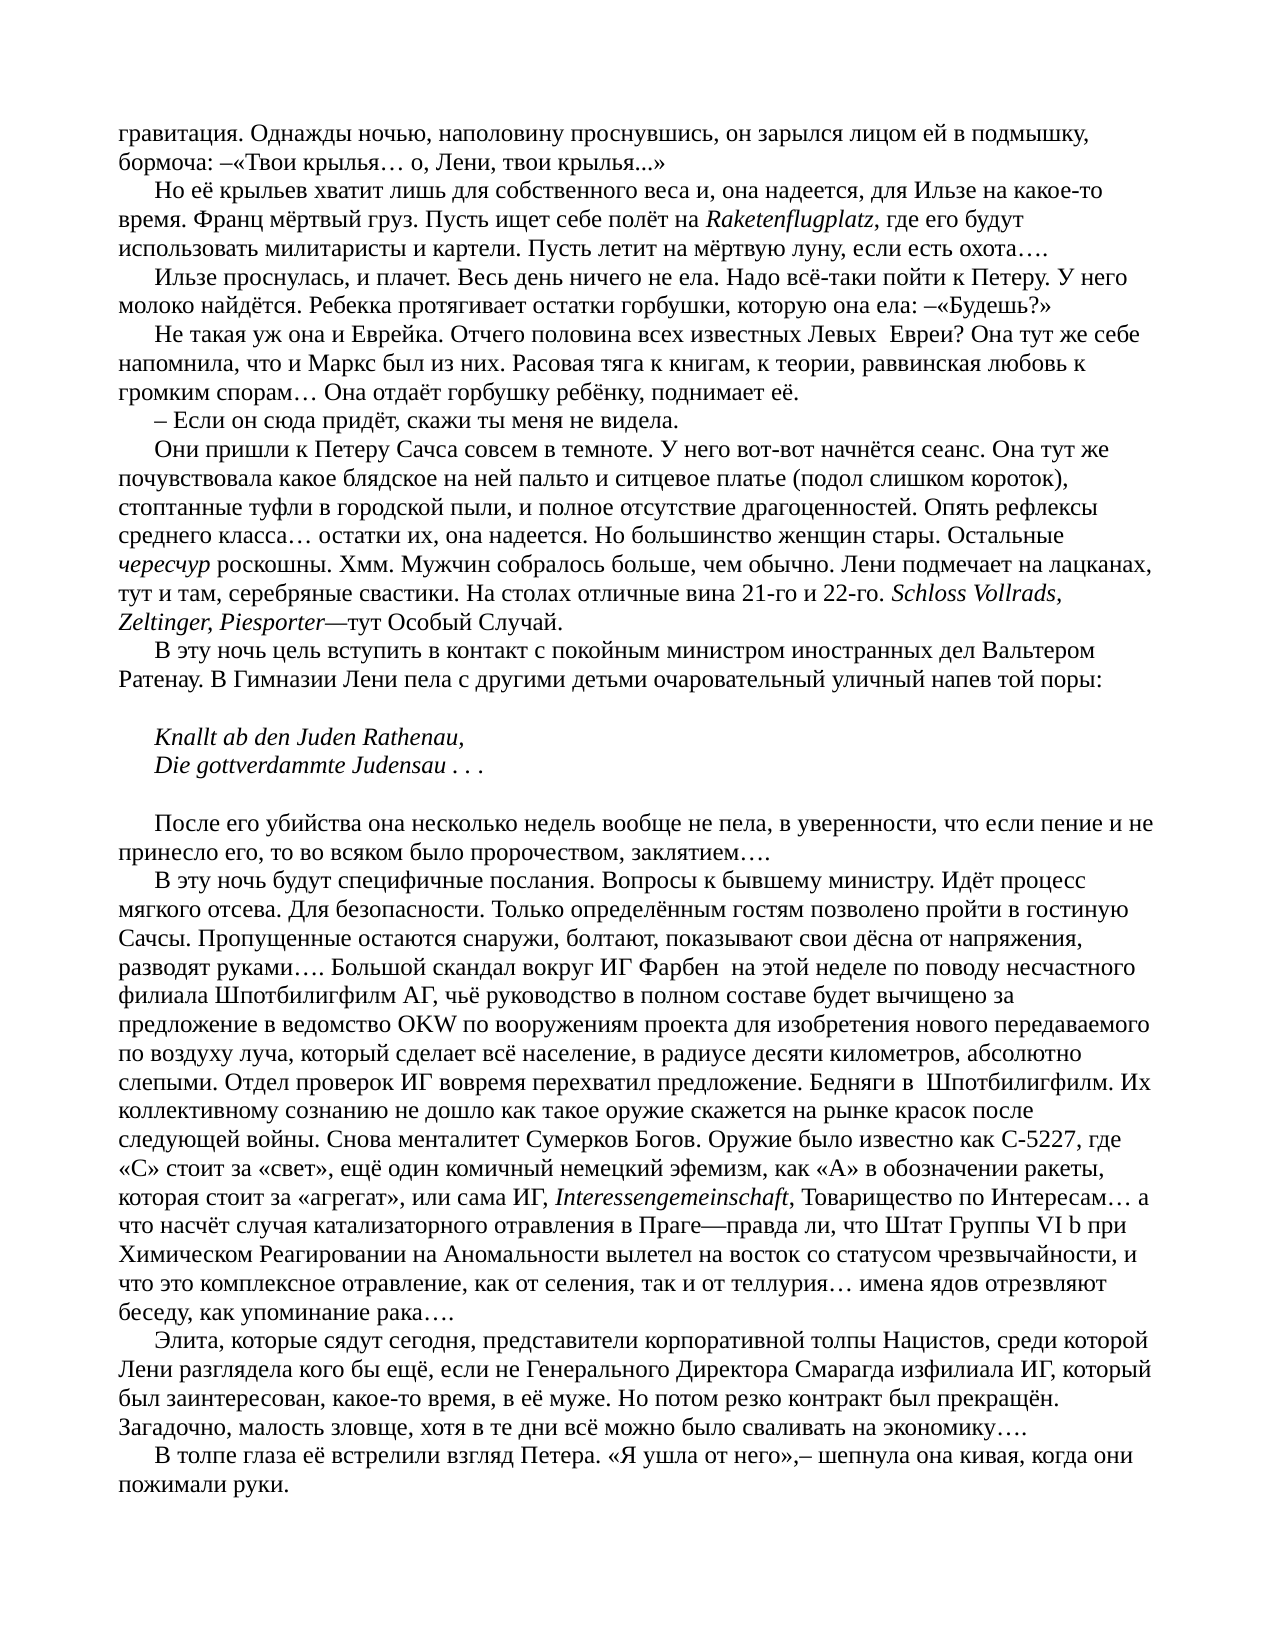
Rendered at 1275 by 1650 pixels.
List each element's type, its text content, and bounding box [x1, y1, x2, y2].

text Элита, которые сядут сегодня, представители корпоративной толпы Нацистов, среди которой Лени разглядела кого бы ещё, если не Генерального Директора Смарагда изфилиала ИГ, который был заинтересован, какое-то время, в её муже. Но потом резко контракт был прекращён. Загадочно, малость зловще, хотя в те дни всё можно было сваливать на экономику…. [118, 1326, 1157, 1441]
text В эту ночь цель вступить в контакт с покойным министром иностранных дел Вальтером Ратенау. В Гимназии Лени пела с другими детьми очаровательный уличный напев той поры: [118, 636, 1157, 693]
text В толпе глаза её встрелили взгляд Петера. «Я ушла от него»,– шепнула она кивая, когда они пожимали руки. [118, 1441, 1157, 1498]
text Knallt ab den Juden Rathenau, [118, 722, 1157, 751]
text Не такая уж она и Еврейка. Отчего половина всех известных Левых Евреи? Она тут же себе напомнила, что и Маркс был из них. Расовая тяга к книгам, к теории, раввинская любовь к громким спорам… Она отдаёт горбушку ребёнку, поднимает её. [118, 319, 1157, 406]
text – Если он сюда придёт, скажи ты меня не видела. [118, 406, 1157, 434]
text Они пришли к Петеру Сачса совсем в темноте. У него вот-вот начнётся сеанс. Она тут же почувствовала какое блядское на ней пальто и ситцевое платье (подол слишком короток), стоптанные туфли в городской пыли, и полное отсутствие драгоценностей. Опять рефлексы среднего класса… остатки их, она надеется. Но большинство женщин стары. Остальные чересчур роскошны. Хмм. Мужчин собралось больше, чем обычно. Лени подмечает на лацканах, тут и там, серебряные свастики. На столах отличные вина 21-го и 22-го. Schloss Vollrads, Zeltinger, Piesporter—тут Особый Случай. [118, 434, 1157, 636]
text После его убийства она несколько недель вообще не пела, в уверенности, что если пение и не принесло его, то во всяком было пророчеством, заклятием…. [118, 808, 1157, 866]
text гравитация. Однажды ночью, наполовину проснувшись, он зарылся лицом ей в подмышку, бормоча: –«Твои крылья… о, Лени, твои крылья...» [118, 118, 1157, 176]
text Die gottverdammte Judensau . . . [118, 751, 1157, 779]
text Но её крыльев хватит лишь для собственного веса и, она надеется, для Ильзе на какое-то время. Франц мёртвый груз. Пусть ищет себе полёт на Raketenflugplatz, где его будут использовать милитаристы и картели. Пусть летит на мёртвую луну, если есть охота…. [118, 176, 1157, 262]
text В эту ночь будут специфичные послания. Вопросы к бывшему министру. Идёт процесс мягкого отсева. Для безопасности. Только определённым гостям позволено пройти в гостиную Сачсы. Пропущенные остаются снаружи, болтают, показывают свои дёсна от напряжения, разводят руками…. Большой скандал вокруг ИГ Фарбен на этой неделе по поводу несчастного филиала Шпотбилигфилм АГ, чьё руководство в полном составе будет вычищено за предложение в ведомство OKW по вооружениям проекта для изобретения нового передаваемого по воздуху луча, который сделает всё население, в радиусе десяти километров, абсолютно слепыми. Отдел проверок ИГ вовремя перехватил предложение. Бедняги в Шпотбилигфилм. Их коллективному сознанию не дошло как такое оружие скажется на рынке красок после следующей войны. Снова менталитет Сумерков Богов. Оружие было известно как С-5227, где «С» стоит за «свет», ещё один комичный немецкий эфемизм, как «А» в обозначении ракеты, которая стоит за «агрегат», или сама ИГ, Interessengemeinschaft, Товарищество по Интересам… а что насчёт случая катализаторного отравления в Праге—правда ли, что Штат Группы VI b при Химическом Реагировании на Аномальности вылетел на восток со статусом чрезвычайности, и что это комплексное отравление, как от селения, так и от теллурия… имена ядов отрезвляют беседу, как упоминание рака…. [118, 866, 1157, 1326]
text Ильзе проснулась, и плачет. Весь день ничего не ела. Надо всё-таки пойти к Петеру. У него молоко найдётся. Ребекка протягивает остатки горбушки, которую она ела: –«Будешь?» [118, 262, 1157, 319]
